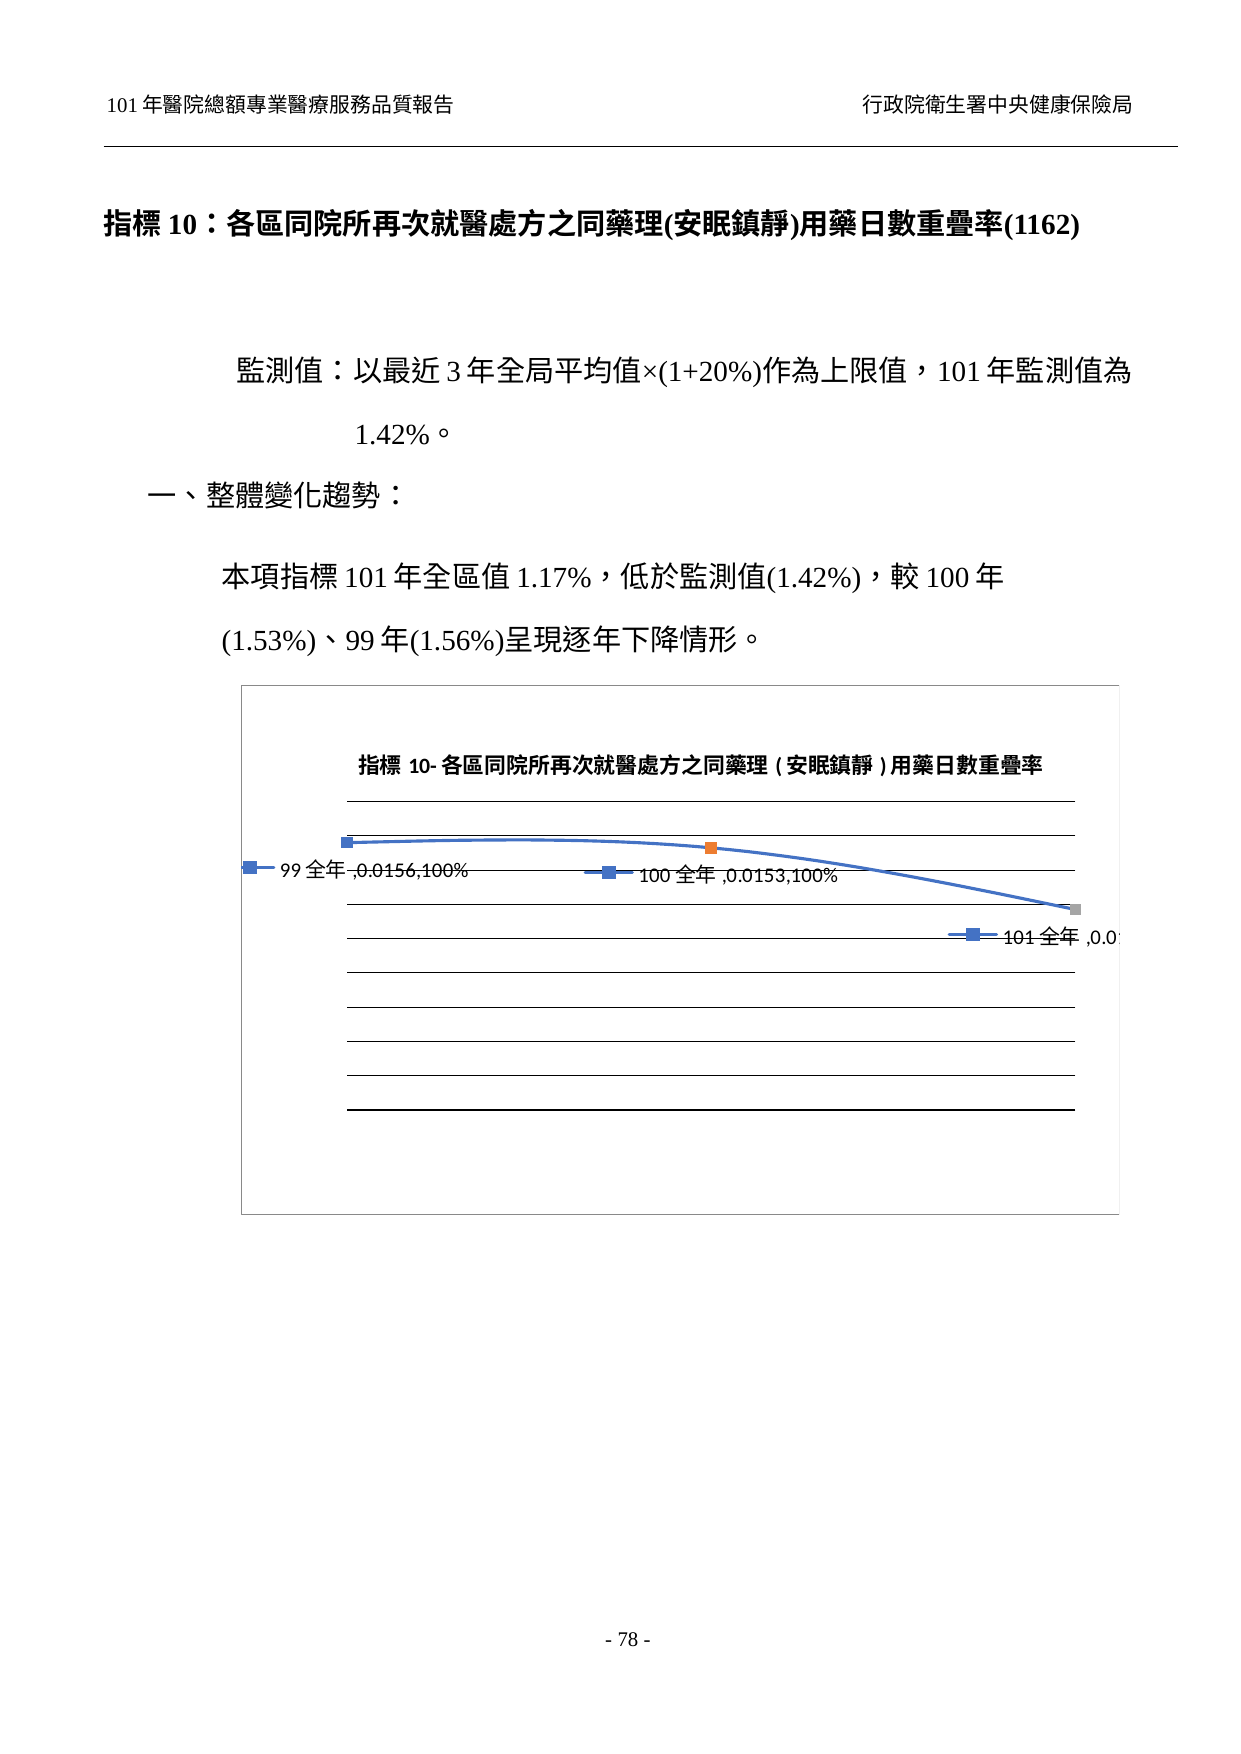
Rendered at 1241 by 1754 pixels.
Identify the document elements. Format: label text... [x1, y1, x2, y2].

text 監測值：以最近3年全局平均值×(1+20%)作為上限值，101年監測值為1.42%。 [236, 327, 1152, 452]
subtitle 指標10：各區同院所再次就醫處方之同藥理(安眠鎮靜)用藥日數重疊率(1162) [103, 180, 1152, 243]
text 本項指標101年全區值1.17%，低於監測值(1.42%)，較100年(1.53%)、99年(1.56%)呈現逐年下降情形。 [221, 533, 1152, 658]
text 一、整體變化趨勢： [128, 452, 1152, 515]
